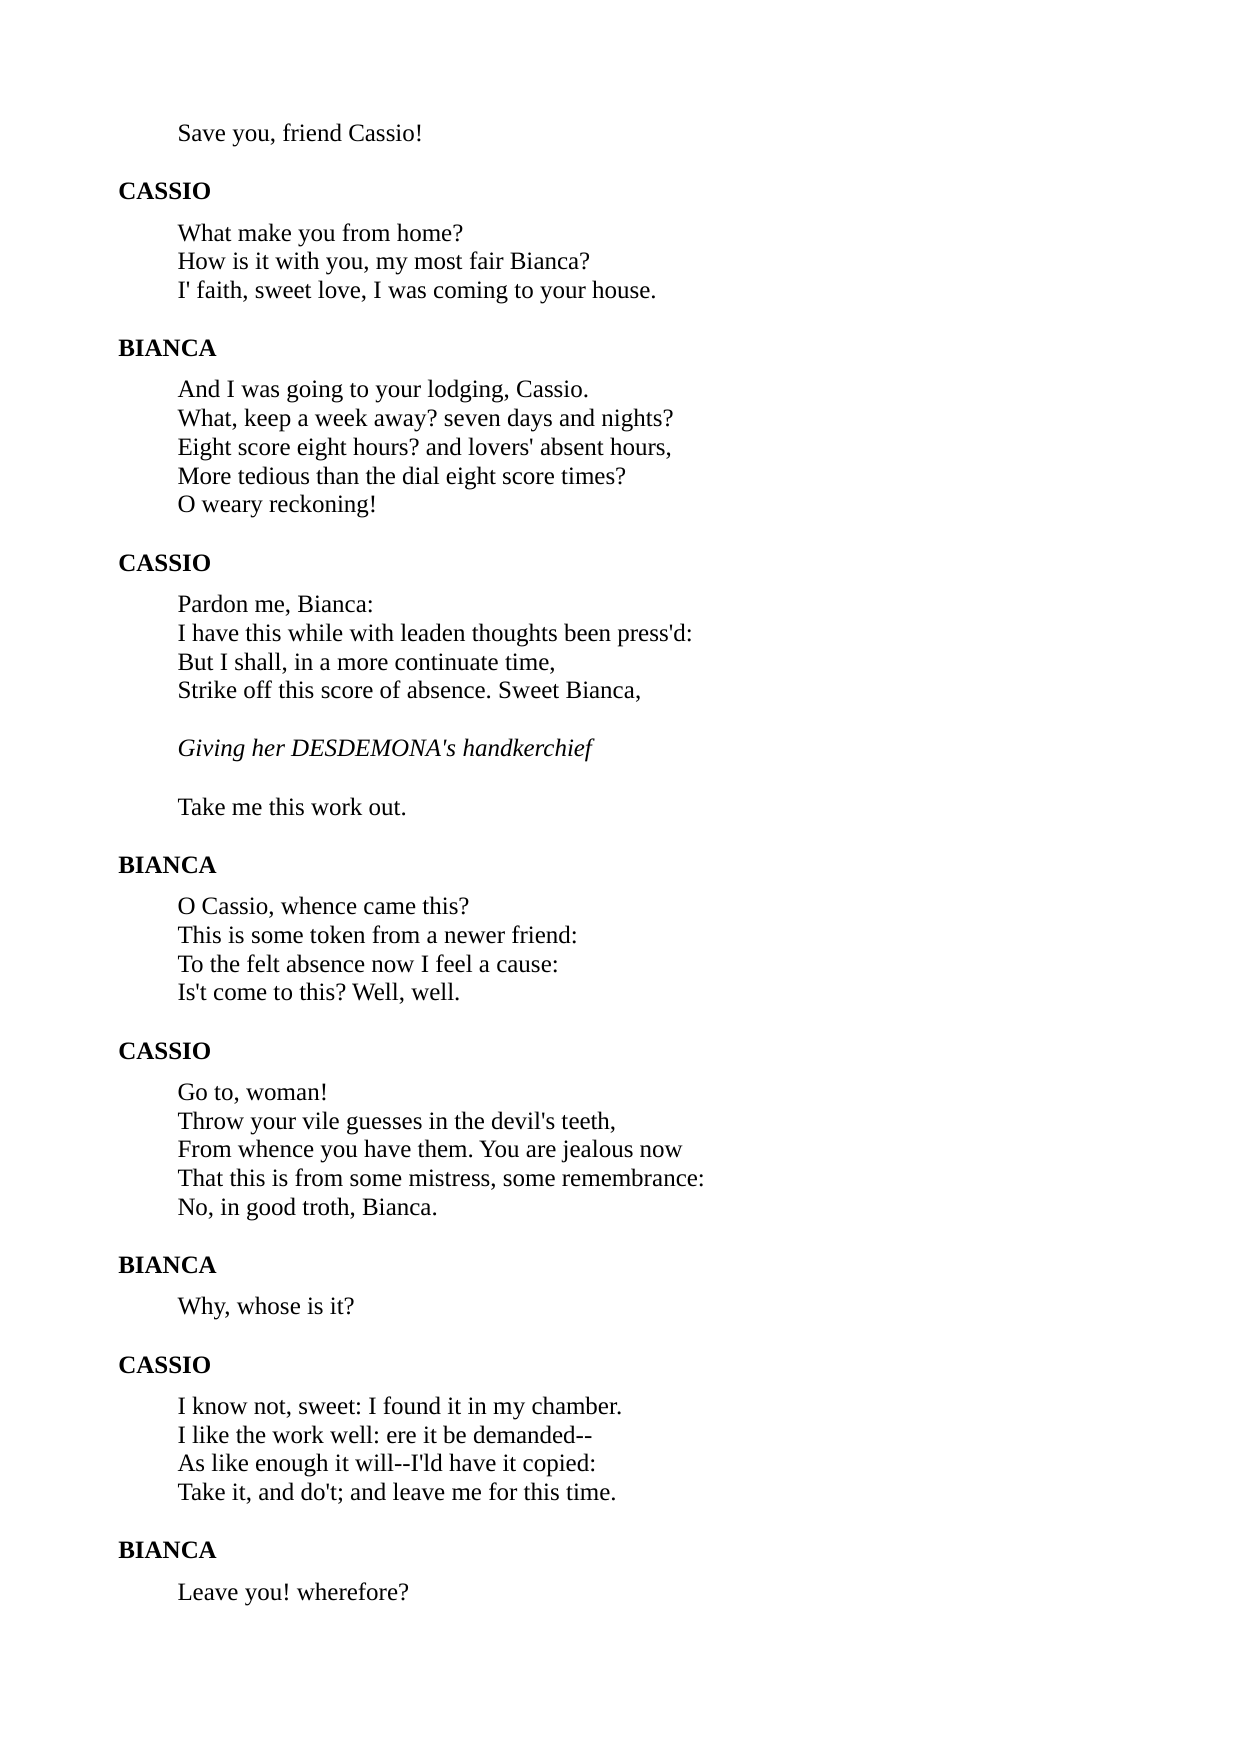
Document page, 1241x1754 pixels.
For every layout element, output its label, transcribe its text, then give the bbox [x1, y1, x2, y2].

text Why, whose is it? [177, 1291, 1063, 1320]
text Leave you! wherefore? [177, 1577, 1063, 1605]
text Pardon me, Bianca: I have this while with leaden thoughts been press'd: But I shall, in a more continuate time, Strike off this score of absence. Sweet Bianca, [177, 589, 1063, 704]
text What make you from home? How is it with you, my most fair Bianca? I' faith, sweet love, I was coming to your house. [177, 218, 1063, 304]
text O Cassio, whence came this? This is some token from a newer friend: To the felt absence now I feel a cause: Is't come to this? Well, well. [177, 891, 1063, 1006]
text BIANCA [118, 333, 1122, 362]
text CASSIO [118, 548, 1122, 577]
text I know not, sweet: I found it in my chamber. I like the work well: ere it be demanded-- As like enough it will--I'ld have it copied: Take it, and do't; and leave me for this time. [177, 1391, 1063, 1506]
text And I was going to your lodging, Cassio. What, keep a week away? seven days and nights? Eight score eight hours? and lovers' absent hours, More tedious than the dial eight score times? O weary reckoning! [177, 374, 1063, 518]
text BIANCA [118, 1250, 1122, 1279]
text Giving her DESDEMONA's handkerchief [177, 733, 1063, 762]
text BIANCA [118, 850, 1122, 879]
text BIANCA [118, 1535, 1122, 1564]
text Go to, woman! Throw your vile guesses in the devil's teeth, From whence you have them. You are jealous now That this is from some mistress, some remembrance: No, in good troth, Bianca. [177, 1077, 1063, 1221]
text Take me this work out. [177, 792, 1063, 821]
text CASSIO [118, 1350, 1122, 1378]
text Save you, friend Cassio! [177, 118, 1063, 147]
text CASSIO [118, 176, 1122, 205]
text CASSIO [118, 1036, 1122, 1064]
